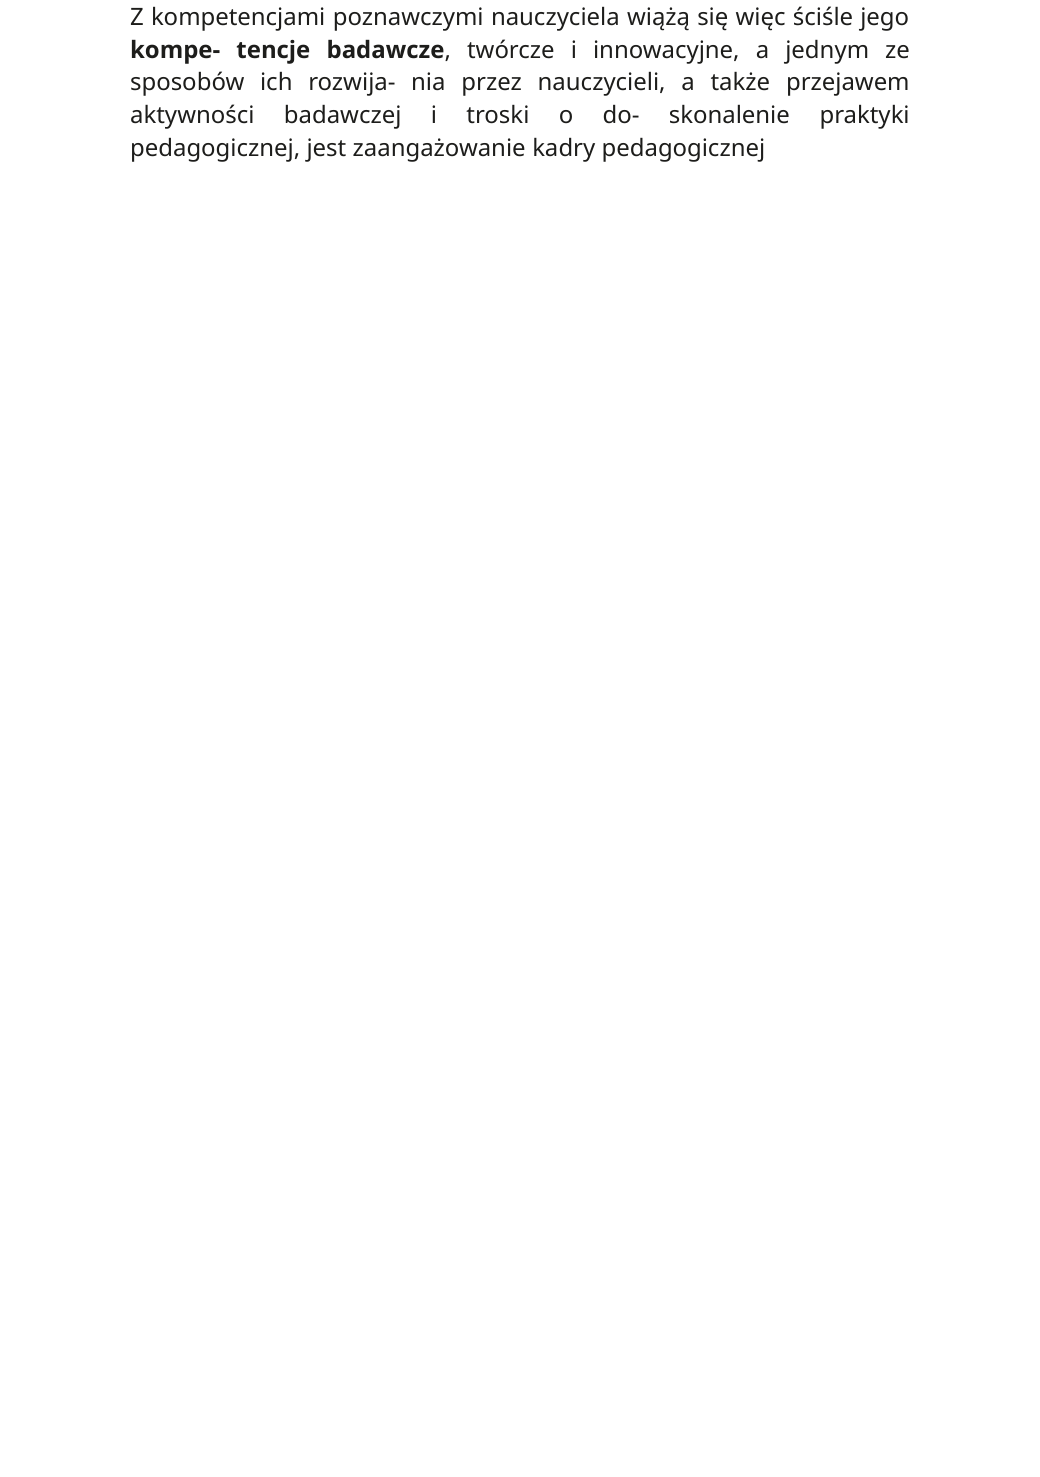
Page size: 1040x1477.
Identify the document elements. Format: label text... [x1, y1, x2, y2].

text Z kompetencjami poznawczymi nauczyciela wiążą się więc ściśle jego kompe‑ tencje badawcze, twórcze i innowacyjne, a jednym ze sposobów ich rozwija- nia przez nauczycieli, a także przejawem aktywności badawczej i troski o do- skonalenie praktyki pedagogicznej, jest zaangażowanie kadry pedagogicznej [130, 0, 910, 163]
